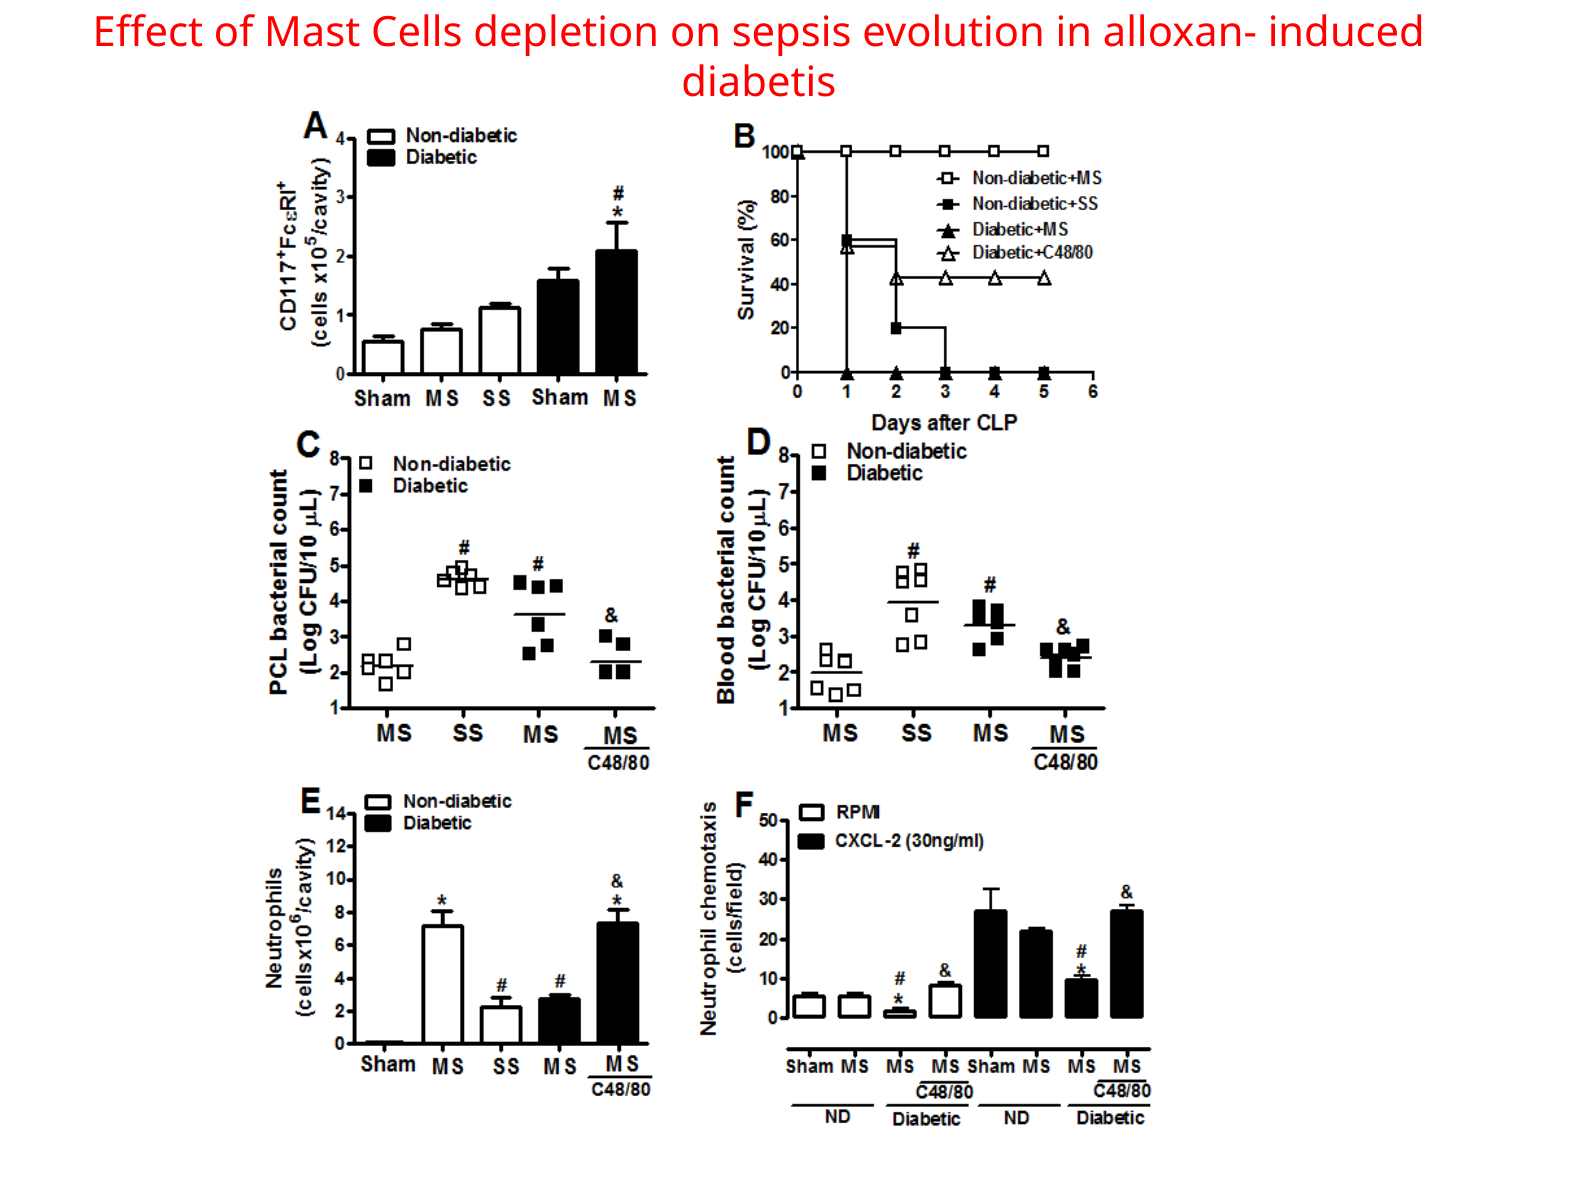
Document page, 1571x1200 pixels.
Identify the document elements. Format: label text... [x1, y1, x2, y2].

picture [227, 114, 1223, 1165]
text_box Effect of Mast Cells depletion on sepsis evolution in alloxan- induced diabetis [50, 0, 1468, 114]
